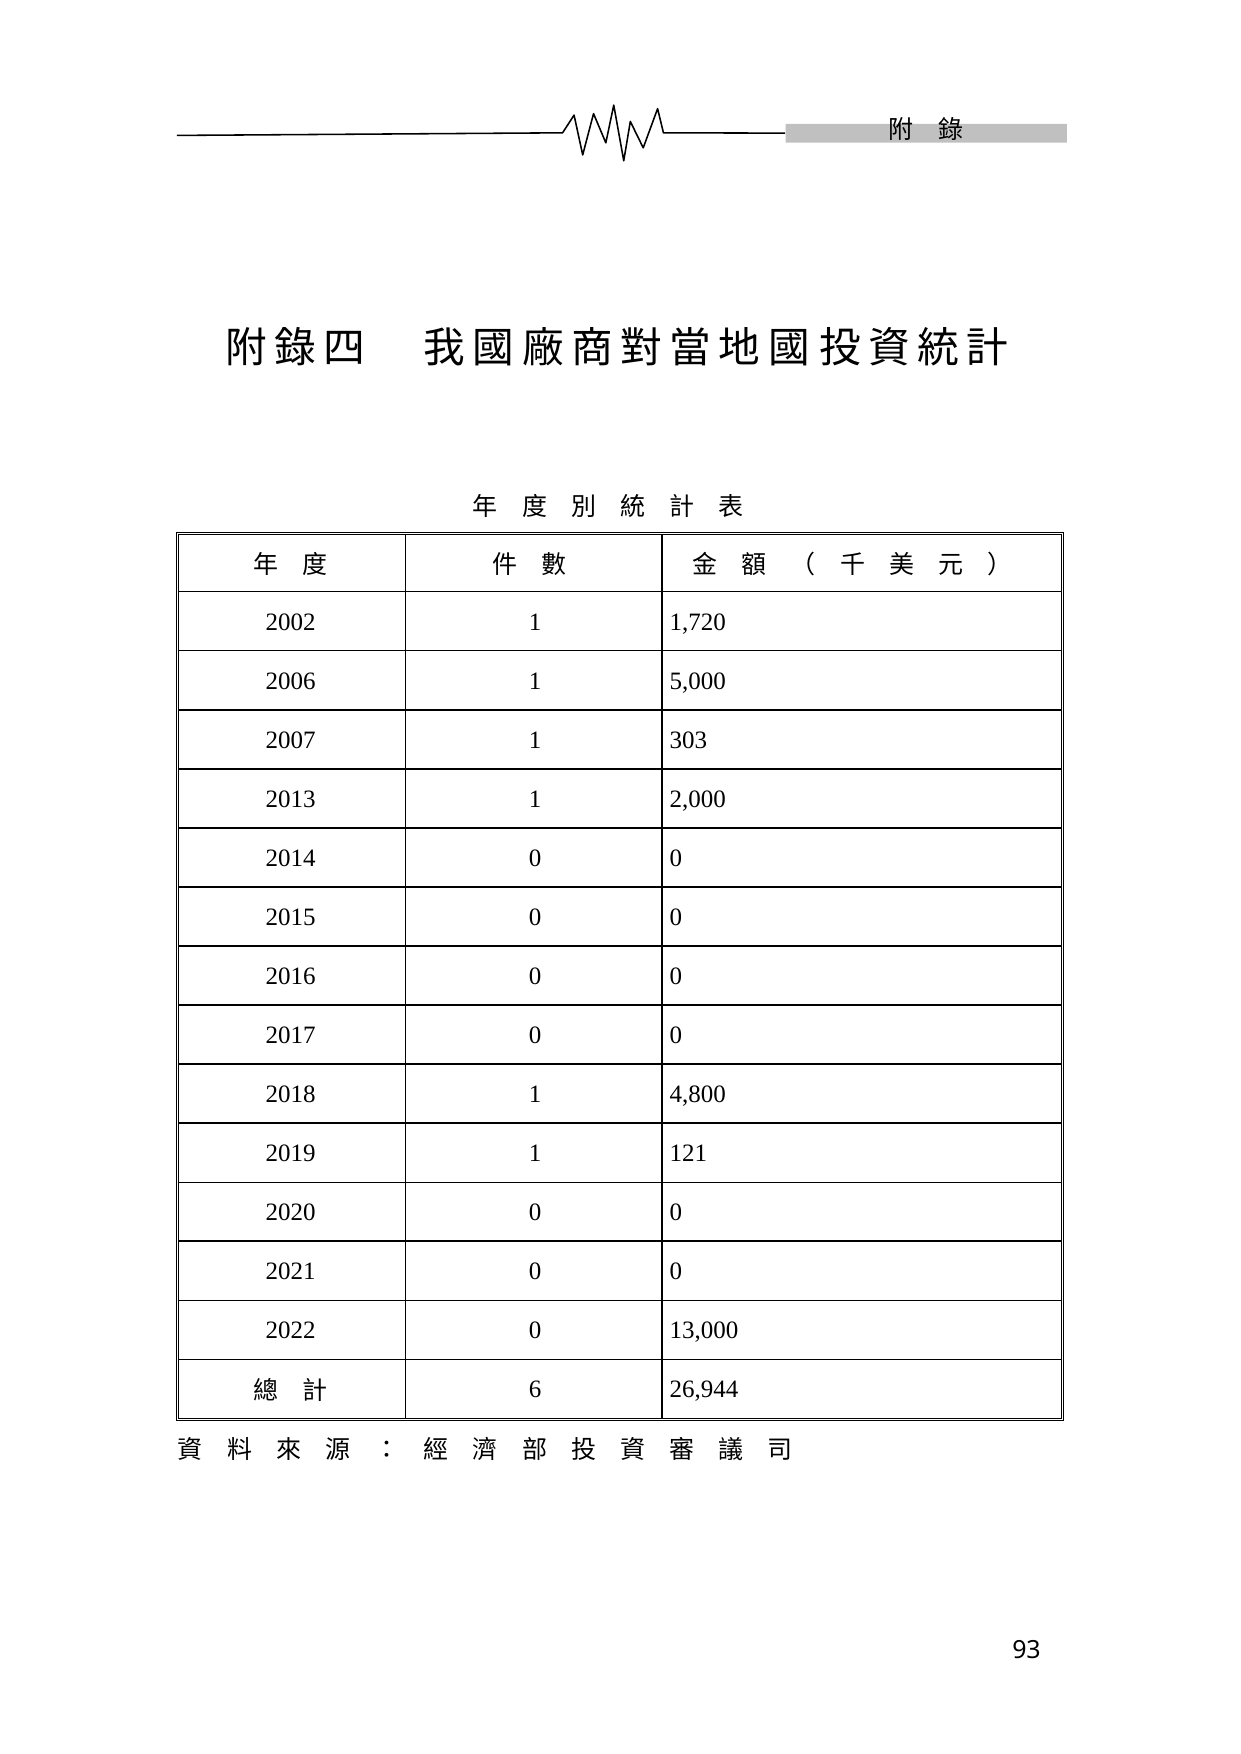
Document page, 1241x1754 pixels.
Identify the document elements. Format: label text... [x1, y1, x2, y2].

text 資料來源：經濟部投資審議司 [178, 1421, 1063, 1474]
table_cell 2019 [179, 1124, 405, 1181]
table_cell 2002 [179, 592, 405, 650]
table_header 件數 [406, 535, 661, 591]
table_cell 0 [406, 1183, 661, 1240]
table_cell 1 [406, 1124, 661, 1181]
table_header 年度 [179, 535, 405, 591]
table_cell 6 [406, 1360, 661, 1418]
table_cell 2020 [179, 1183, 405, 1240]
table_cell 總計 [179, 1360, 405, 1418]
table_cell 303 [663, 711, 1061, 768]
table_cell 2,000 [663, 770, 1061, 827]
table_cell 1,720 [663, 592, 1061, 650]
table_cell 2016 [179, 947, 405, 1004]
table_cell 0 [406, 1301, 661, 1358]
table_cell 2014 [179, 829, 405, 886]
table_cell 2007 [179, 711, 405, 768]
table_cell 26,944 [663, 1360, 1061, 1418]
table_cell 5,000 [663, 651, 1061, 709]
table_cell 2017 [179, 1006, 405, 1063]
table_cell 0 [663, 1183, 1061, 1240]
table_cell 2013 [179, 770, 405, 827]
table_cell 1 [406, 651, 661, 709]
table_cell 2018 [179, 1065, 405, 1122]
table_cell 13,000 [663, 1301, 1061, 1358]
table_cell 4,800 [663, 1065, 1061, 1122]
table_cell 2022 [179, 1301, 405, 1358]
table_cell 2015 [179, 888, 405, 945]
table_cell 0 [406, 829, 661, 886]
table_cell 0 [663, 1006, 1061, 1063]
table_cell 0 [406, 888, 661, 945]
table_cell 1 [406, 711, 661, 768]
table_cell 2021 [179, 1242, 405, 1299]
table_cell 2006 [179, 651, 405, 709]
table_cell 0 [663, 1242, 1061, 1299]
table_cell 0 [406, 1242, 661, 1299]
table_cell 0 [406, 947, 661, 1004]
table_cell 121 [663, 1124, 1061, 1181]
text 年度別統計表 [178, 478, 1063, 532]
table_header 金額（千美元） [663, 535, 1061, 591]
table_cell 1 [406, 1065, 661, 1122]
table_cell 0 [663, 947, 1061, 1004]
table_cell 0 [406, 1006, 661, 1063]
table_cell 0 [663, 829, 1061, 886]
table_cell 1 [406, 770, 661, 827]
text 附錄四 我國廠商對當地國投資統計 [178, 291, 1063, 398]
table_cell 1 [406, 592, 661, 650]
table_cell 0 [663, 888, 1061, 945]
